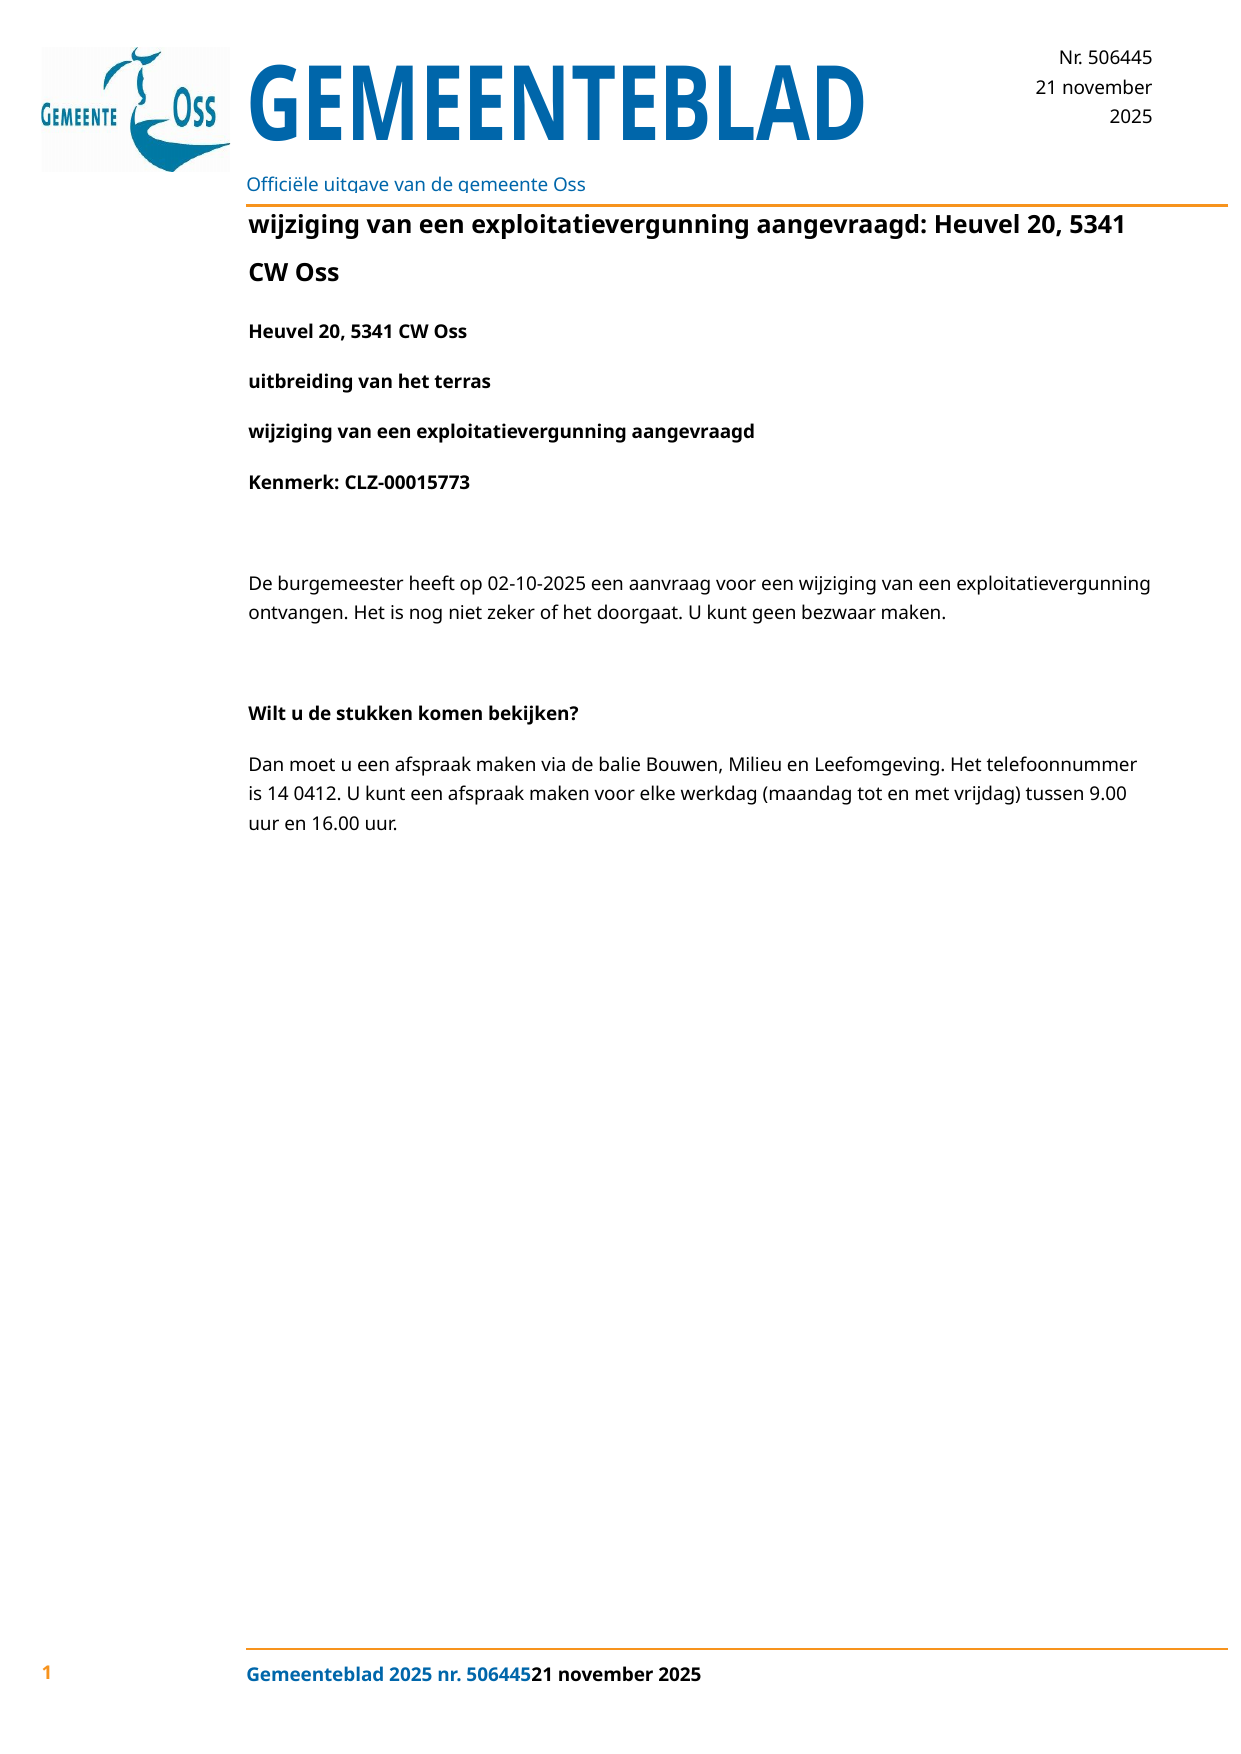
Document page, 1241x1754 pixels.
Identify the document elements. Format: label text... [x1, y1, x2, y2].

text Wilt u de stukken komen bekijken? [248, 700, 1152, 726]
text Heuvel 20, 5341 CW Oss [248, 318, 1152, 344]
text De burgemeester heeft op 02-10-2025 een aanvraag voor een wijziging van een exploitatievergunning ontvangen. Het is nog niet zeker of het doorgaat. U kunt geen bezwaar maken. [248, 570, 1152, 625]
picture [41, 47, 231, 172]
text wijziging van een exploitatievergunning aangevraagd [248, 419, 1152, 444]
text Dan moet u een afspraak maken via de balie Bouwen, Milieu en Leefomgeving. Het telefoonnummer is 14 0412. U kunt een afspraak maken voor elke werkdag (maandag tot en met vrijdag) tussen 9.00 uur en 16.00 uur. [248, 751, 1152, 836]
text Kenmerk: CLZ-00015773 [248, 469, 1152, 495]
text uitbreiding van het terras [248, 368, 1152, 394]
text wijziging van een exploitatievergunning aangevraagd: Heuvel 20, 5341 CW Oss [248, 207, 1152, 288]
